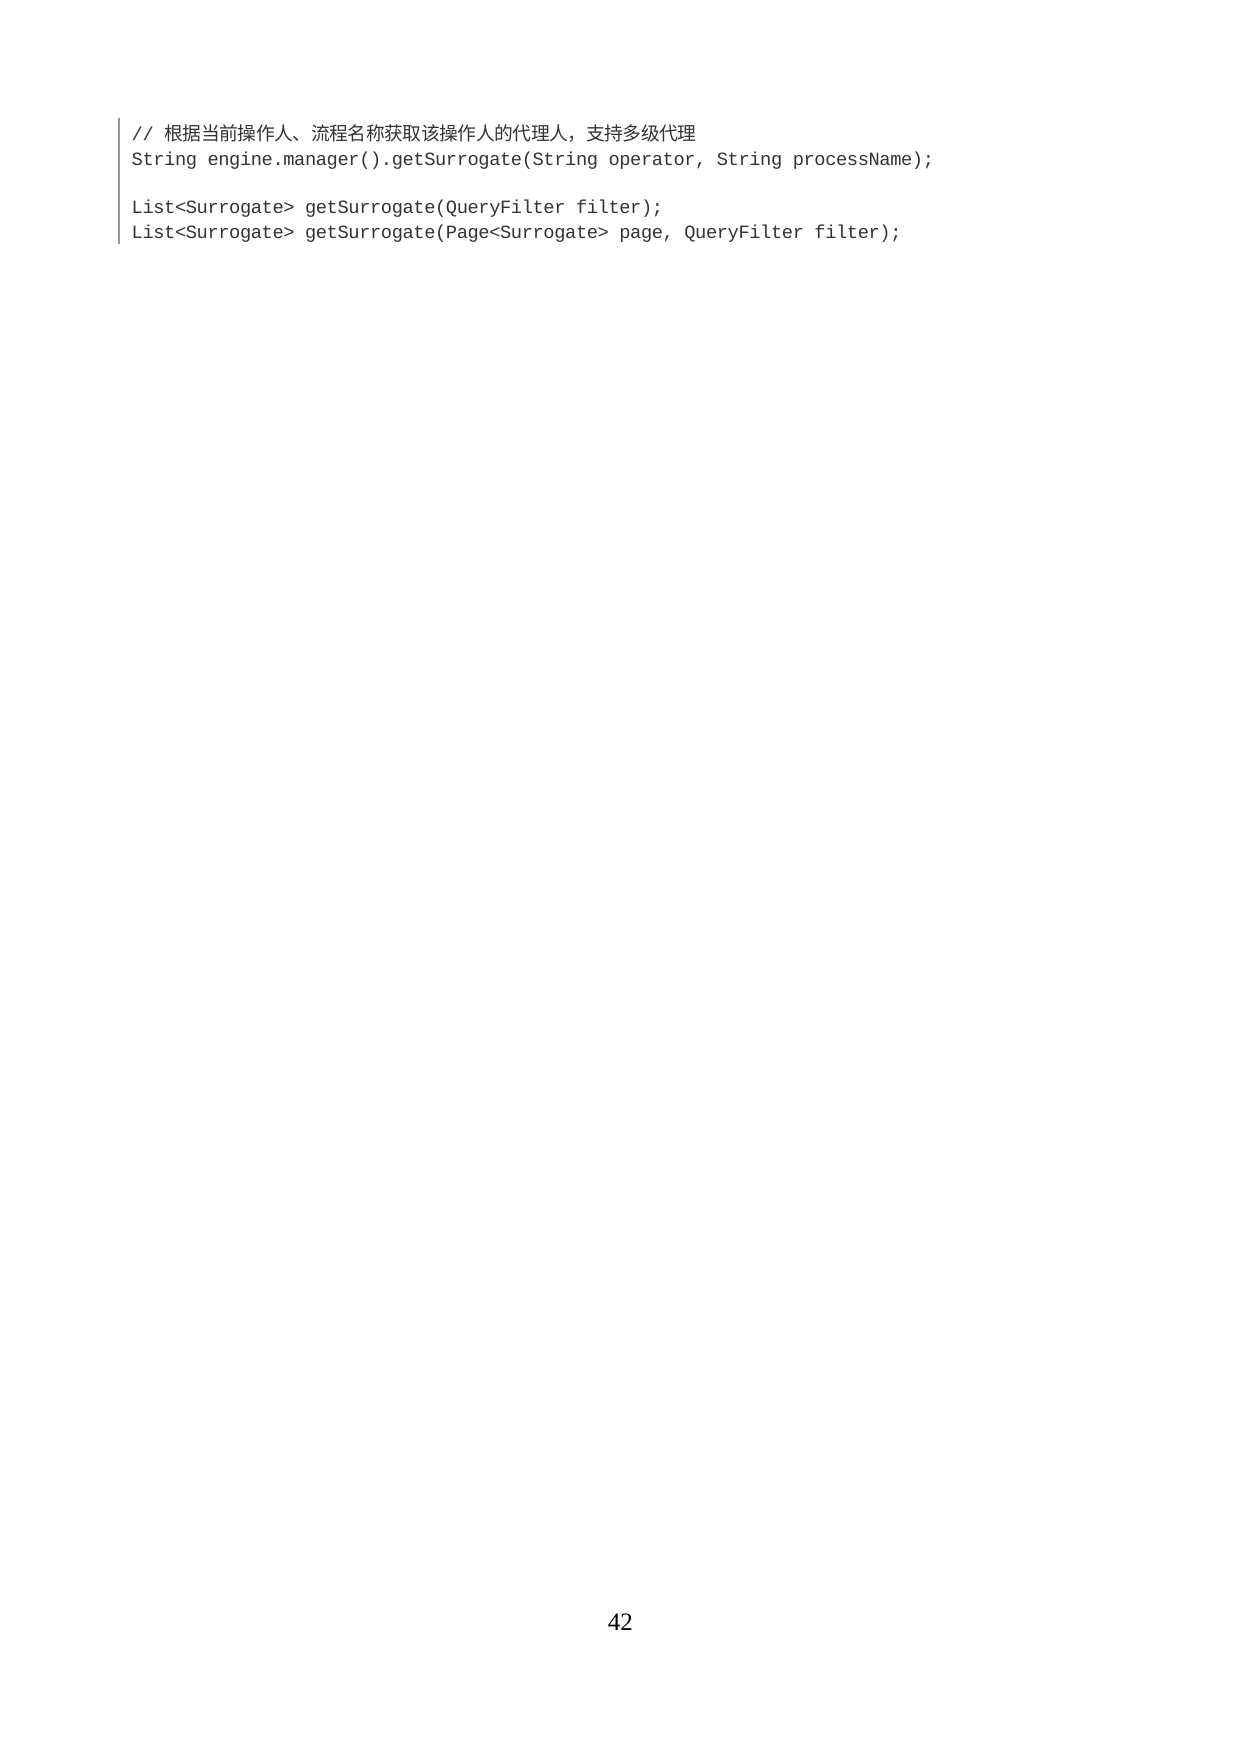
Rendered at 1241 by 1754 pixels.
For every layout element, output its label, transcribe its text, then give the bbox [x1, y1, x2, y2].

text List<Surrogate> getSurrogate(Page<Surrogate> page, QueryFilter filter); [120, 223, 1122, 244]
text List<Surrogate> getSurrogate(QueryFilter filter); [120, 198, 1122, 219]
text String engine.manager().getSurrogate(String operator, String processName); [120, 149, 1122, 171]
text // 根据当前操作人、流程名称获取该操作人的代理人，支持多级代理 [120, 118, 1122, 146]
